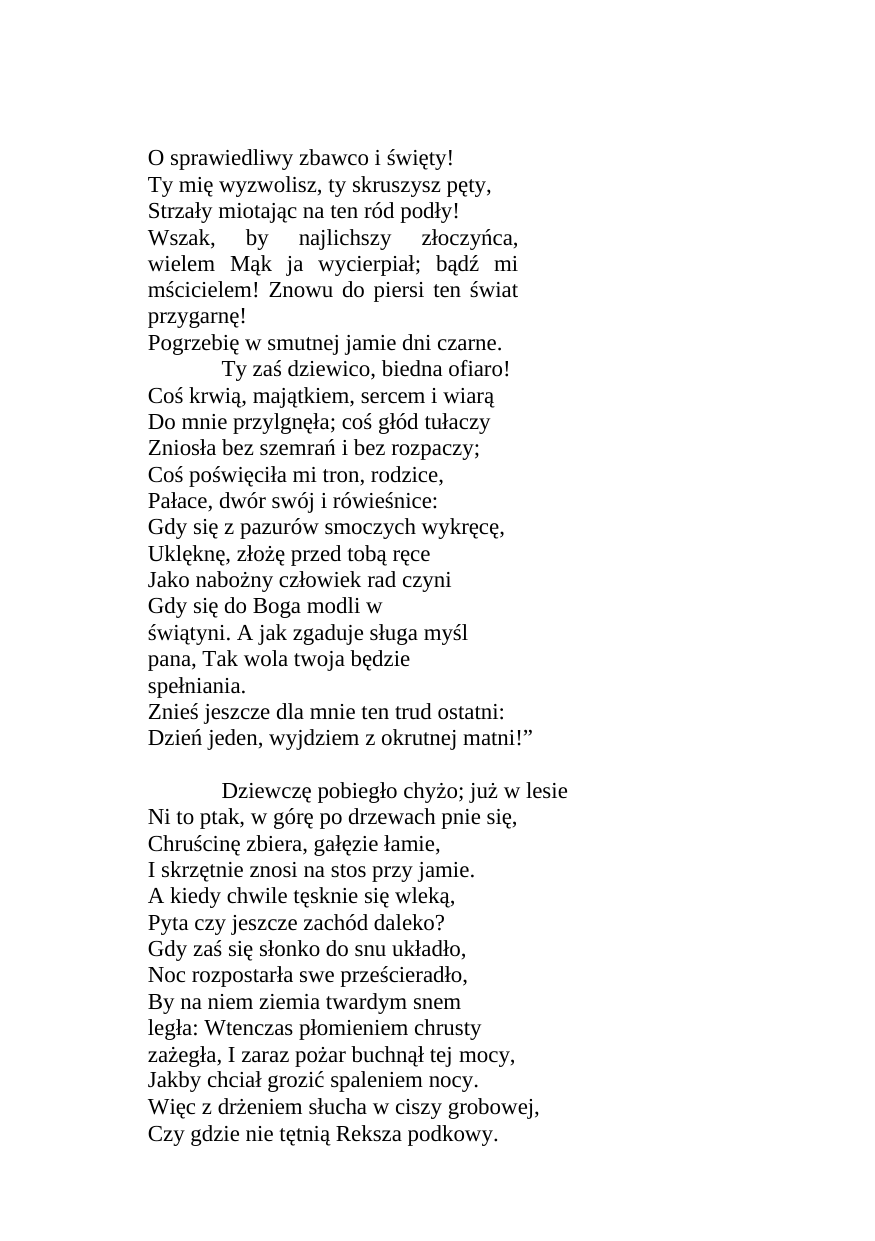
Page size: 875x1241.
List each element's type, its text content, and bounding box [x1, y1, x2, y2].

text I skrzętnie znosi na stos przy jamie. A kiedy chwile tęsknie się wleką, Pyta czy jeszcze zachód daleko? [148, 856, 477, 935]
text Jakby chciał grozić spaleniem nocy. [148, 1067, 757, 1093]
text Jako nabożny człowiek rad czyni Gdy się do Boga modli w świątyni. A jak zgaduje sługa myśl pana, Tak wola twoja będzie spełniania. [148, 566, 471, 698]
text Gdy się z pazurów smoczych wykręcę, Uklęknę, złożę przed tobą ręce [148, 513, 507, 566]
text Więc z drżeniem słucha w ciszy grobowej, Czy gdzie nie tętnią Reksza podkowy. [148, 1093, 541, 1146]
text Wszak, by najlichszy złoczyńca, wielem Mąk ja wycierpiał; bądź mi mścicielem! Znowu do piersi ten świat przygarnę! [148, 223, 519, 329]
text Znieś jeszcze dla mnie ten trud ostatni: Dzień jeden, wyjdziem z okrutnej matni!” [148, 698, 534, 751]
text O sprawiedliwy zbawco i święty! [148, 144, 757, 171]
text By na niem ziemia twardym snem legła: Wtenczas płomieniem chrusty zażegła, I zaraz pożar buchnął tej mocy, [148, 988, 517, 1067]
text Gdy zaś się słonko do snu układło, Noc rozpostarła swe prześcieradło, [148, 935, 469, 988]
text Dziewczę pobiegło chyżo; już w lesie Ni to ptak, w górę po drzewach pnie się, Chruścinę zbiera, gałęzie łamie, [148, 777, 569, 856]
text Pogrzebię w smutnej jamie dni czarne. Ty zaś dziewico, biedna ofiaro! [148, 329, 512, 382]
text Ty mię wyzwolisz, ty skruszysz pęty, Strzały miotając na ten ród podły! [148, 171, 493, 223]
text Coś krwią, majątkiem, sercem i wiarą Do mnie przylgnęła; coś głód tułaczy Zniosła bez szemrań i bez rozpaczy; Coś poświęciła mi tron, rodzice, Pałace, dwór swój i rówieśnice: [148, 382, 496, 513]
